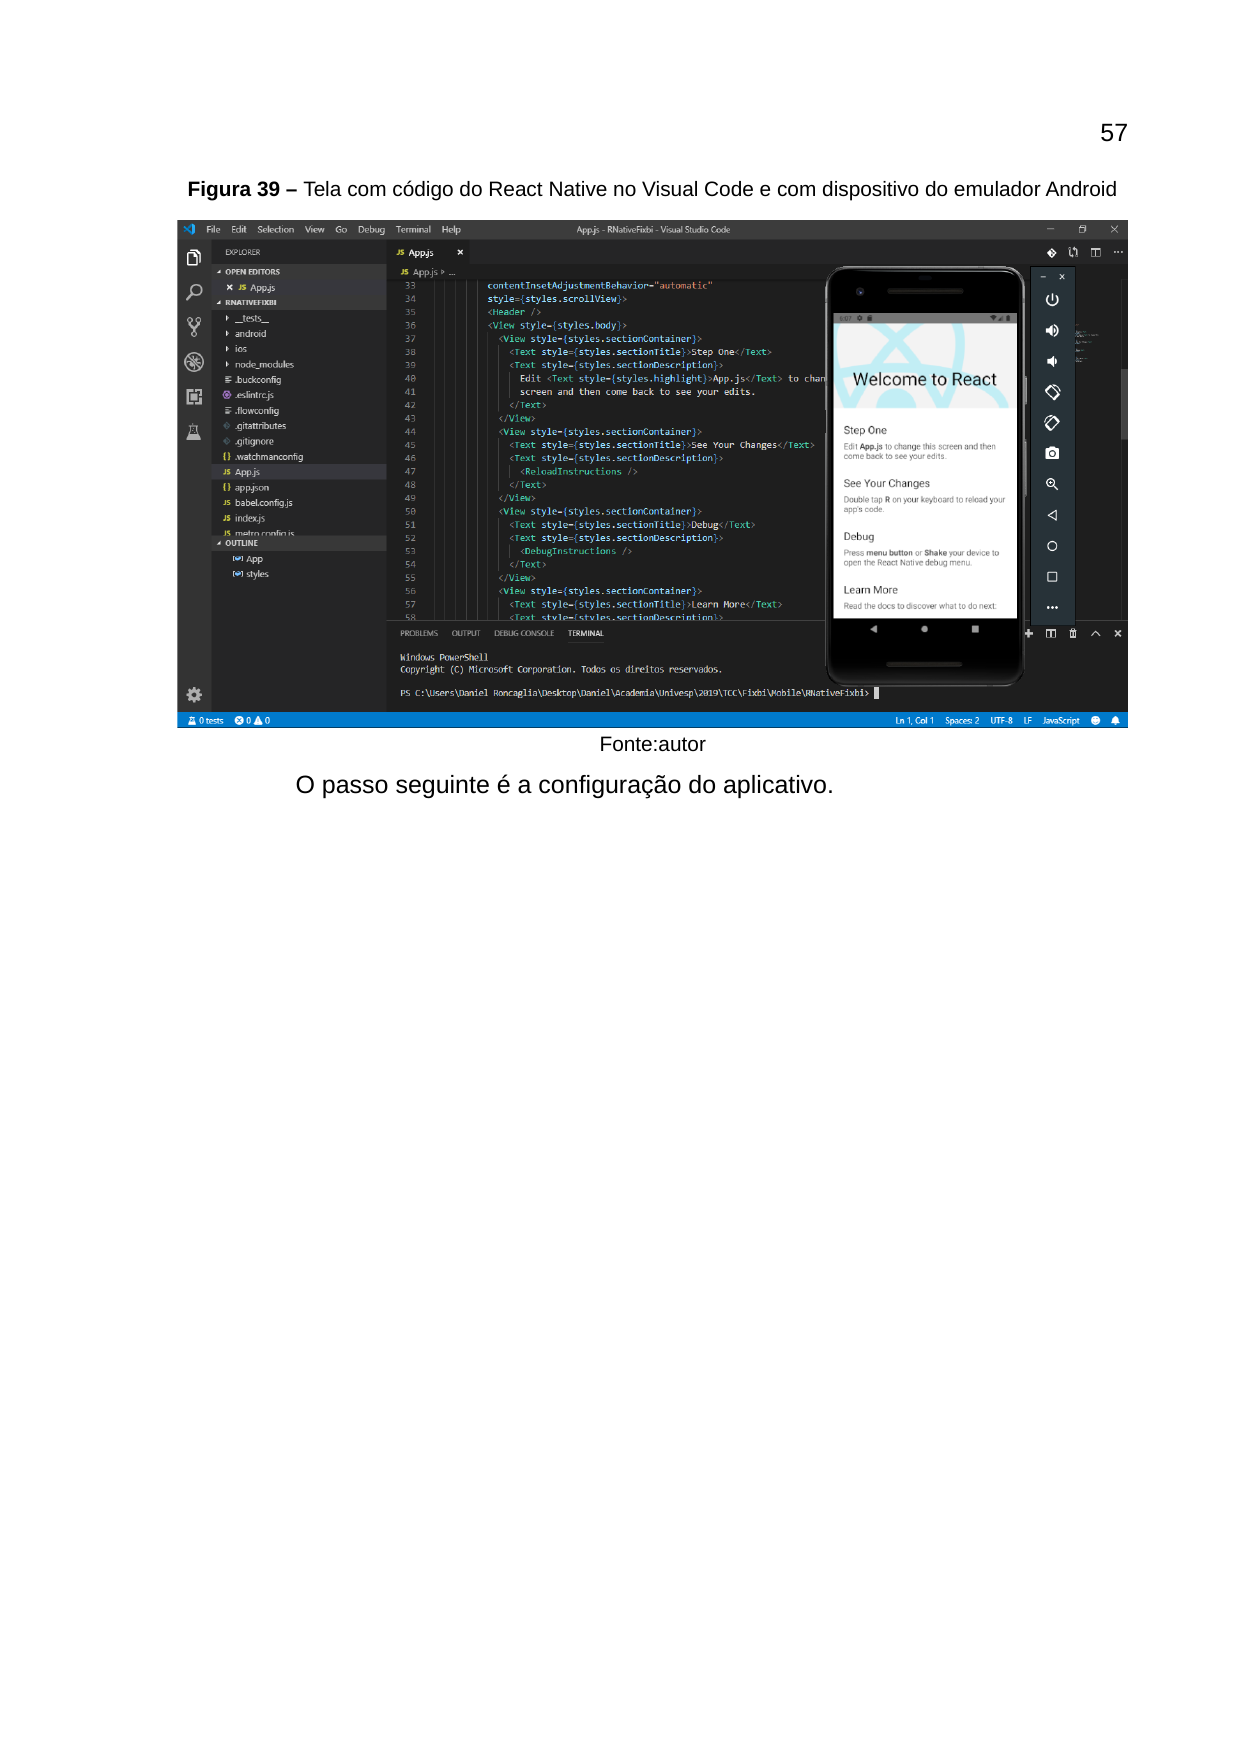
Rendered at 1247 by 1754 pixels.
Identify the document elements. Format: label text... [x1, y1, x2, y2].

text Fonte:autor [177, 728, 1128, 756]
text O passo seguinte é a configuração do aplicativo. [177, 756, 1128, 799]
text [177, 200, 1128, 220]
picture [177, 220, 1128, 728]
text Figura 39 – Tela com código do React Native no Visual Code e com dispositivo do emulador Android [177, 176, 1128, 200]
